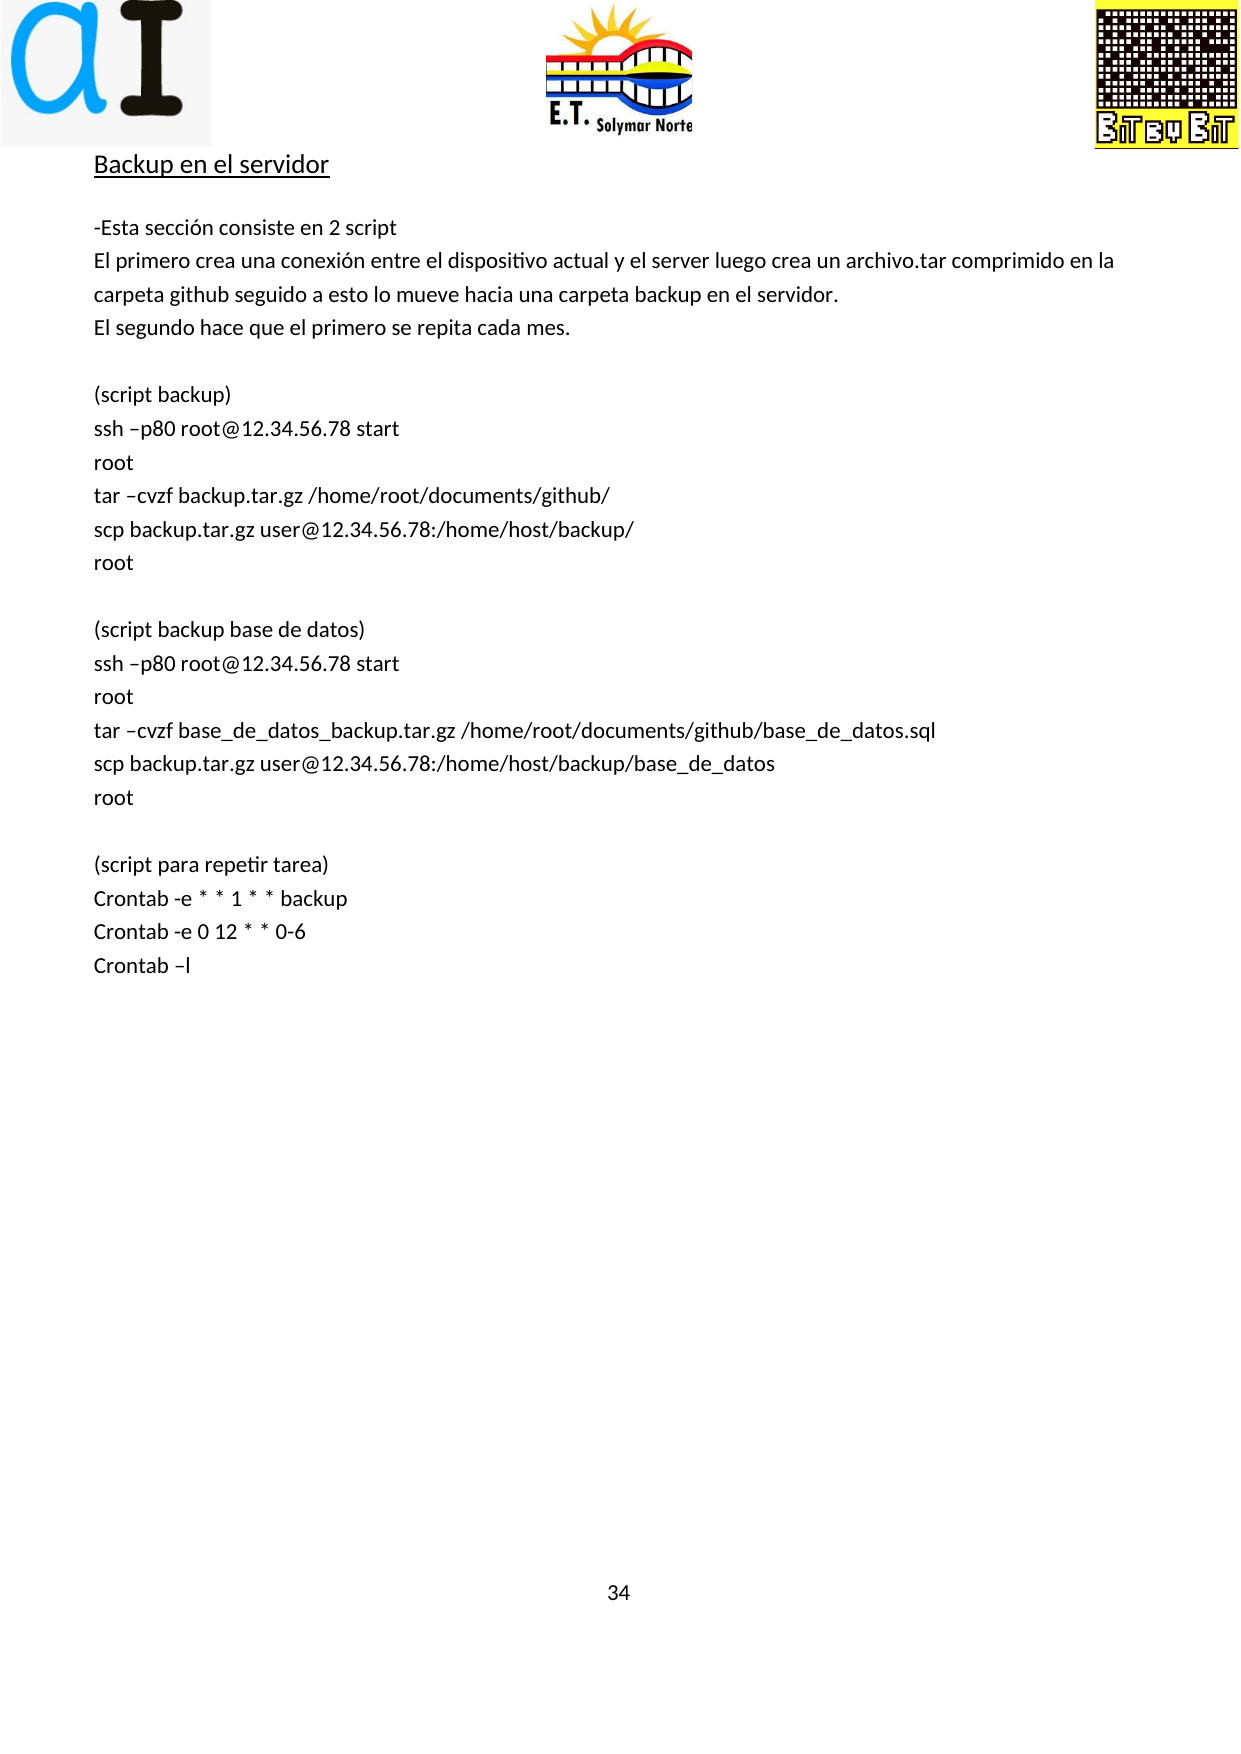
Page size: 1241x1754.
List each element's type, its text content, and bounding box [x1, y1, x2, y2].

text root [94, 448, 1143, 476]
text Crontab -e 0 12 * * 0-6 [94, 917, 1143, 945]
text root [94, 548, 1143, 576]
text root [94, 783, 1143, 811]
text ssh –p80 root@12.34.56.78 start [94, 649, 1143, 677]
text El primero crea una conexión entre el dispositivo actual y el server luego crea un archivo.tar comprimido en la carpeta github seguido a esto lo mueve hacia una carpeta backup en el servidor. [94, 246, 1143, 308]
text scp backup.tar.gz user@12.34.56.78:/home/host/backup/base_de_datos [94, 749, 1143, 777]
picture [546, 0, 693, 146]
text El segundo hace que el primero se repita cada mes. [94, 313, 1143, 341]
picture [1094, 0, 1239, 149]
text root [94, 682, 1143, 710]
text (script backup base de datos) [94, 615, 1143, 643]
text Crontab –l [94, 951, 1143, 979]
text ssh –p80 root@12.34.56.78 start [94, 414, 1143, 442]
text Crontab -e * * 1 * * backup [94, 884, 1143, 912]
text (script backup) [94, 381, 1143, 408]
text scp backup.tar.gz user@12.34.56.78:/home/host/backup/ [94, 515, 1143, 543]
text Backup en el servidor [94, 148, 1143, 181]
text tar –cvzf base_de_datos_backup.tar.gz /home/root/documents/github/base_de_datos.sql [94, 716, 1143, 744]
text tar –cvzf backup.tar.gz /home/root/documents/github/ [94, 481, 1143, 509]
picture [0, 0, 212, 146]
text (script para repetir tarea) [94, 850, 1143, 878]
text -Esta sección consiste en 2 script [94, 213, 1143, 241]
